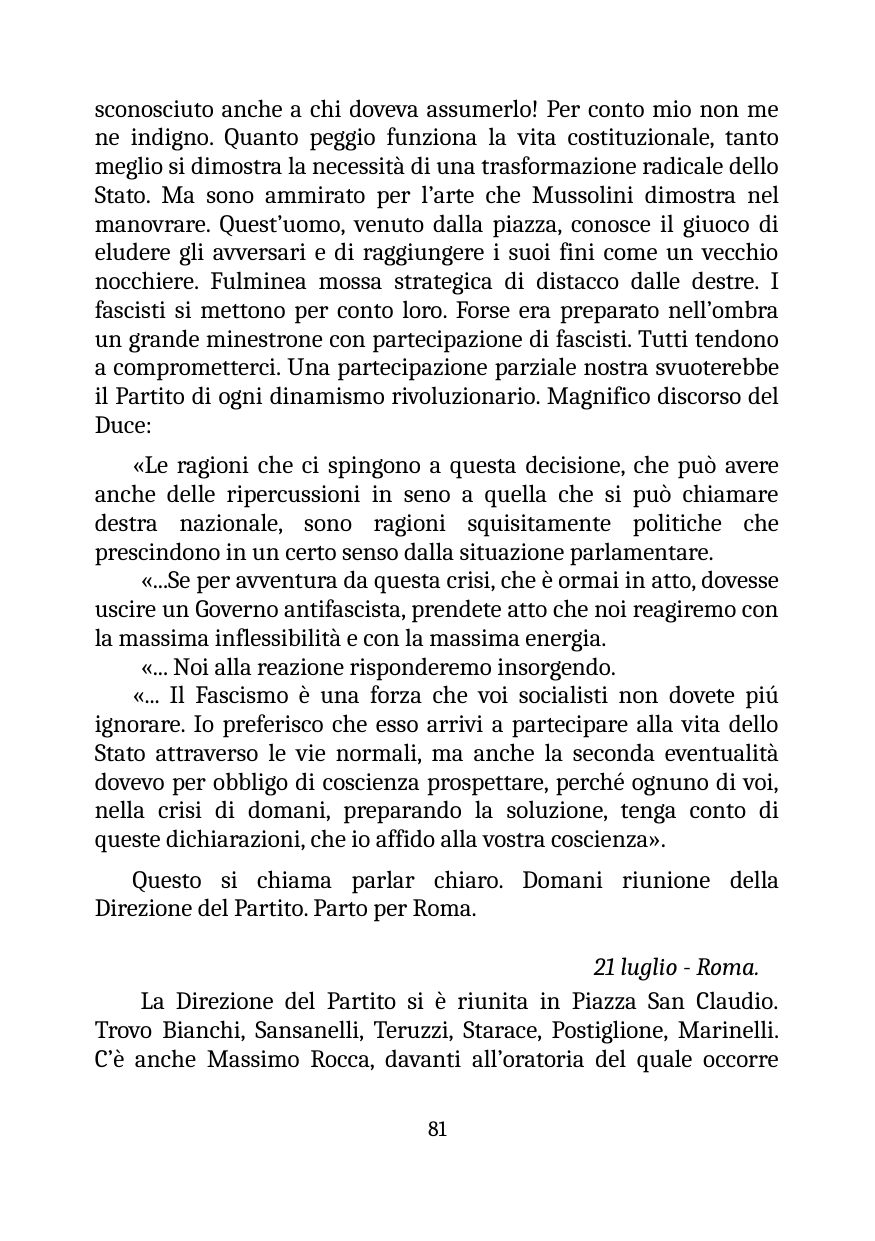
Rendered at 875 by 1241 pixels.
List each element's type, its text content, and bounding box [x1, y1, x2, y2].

text «... Il Fascismo è una forza che voi socialisti non dovete piú ignorare. Io preferisco che esso arrivi a partecipare alla vita dello Stato attraverso le vie normali, ma anche la seconda eventualità dovevo per obbligo di coscienza prospettare, perché ognuno di voi, nella crisi di domani, preparando la soluzione, tenga conto di queste dichiarazioni, che io affido alla vostra coscienza». [94, 681, 779, 854]
text 21 luglio - Roma. [94, 952, 762, 981]
text «Le ragioni che ci spingono a questa decisione, che può avere anche delle ripercussioni in seno a quella che si può chiamare destra nazionale, sono ragioni squisitamente politiche che prescindono in un certo senso dalla situazione parlamentare. [94, 451, 779, 566]
text La Direzione del Partito si è riunita in Piazza San Claudio. Trovo Bianchi, Sansanelli, Teruzzi, Starace, Postiglione, Marinelli. C’è anche Massimo Rocca, davanti all’oratoria del quale occorre [94, 987, 779, 1073]
text Questo si chiama parlar chiaro. Domani riunione della Direzione del Partito. Parto per Roma. [94, 866, 779, 923]
text «...Se per avventura da questa crisi, che è ormai in atto, dovesse uscire un Governo antifascista, prendete atto che noi reagiremo con la massima inflessibilità e con la massima energia. [94, 566, 779, 652]
text «... Noi alla reazione risponderemo insorgendo. [94, 652, 779, 681]
text sconosciuto anche a chi doveva assumerlo! Per conto mio non me ne indigno. Quanto peggio funziona la vita costituzionale, tanto meglio si dimostra la necessità di una trasformazione radicale dello Stato. Ma sono ammirato per l’arte che Mussolini dimostra nel manovrare. Quest’uomo, venuto dalla piazza, conosce il giuoco di eludere gli avversari e di raggiungere i suoi fini come un vecchio nocchiere. Fulminea mossa strategica di distacco dalle destre. I fascisti si mettono per conto loro. Forse era preparato nell’ombra un grande minestrone con partecipazione di fascisti. Tutti tendono a comprometterci. Una partecipazione parziale nostra svuoterebbe il Partito di ogni dinamismo rivoluzionario. Magnifico discorso del Duce: [94, 94, 779, 439]
